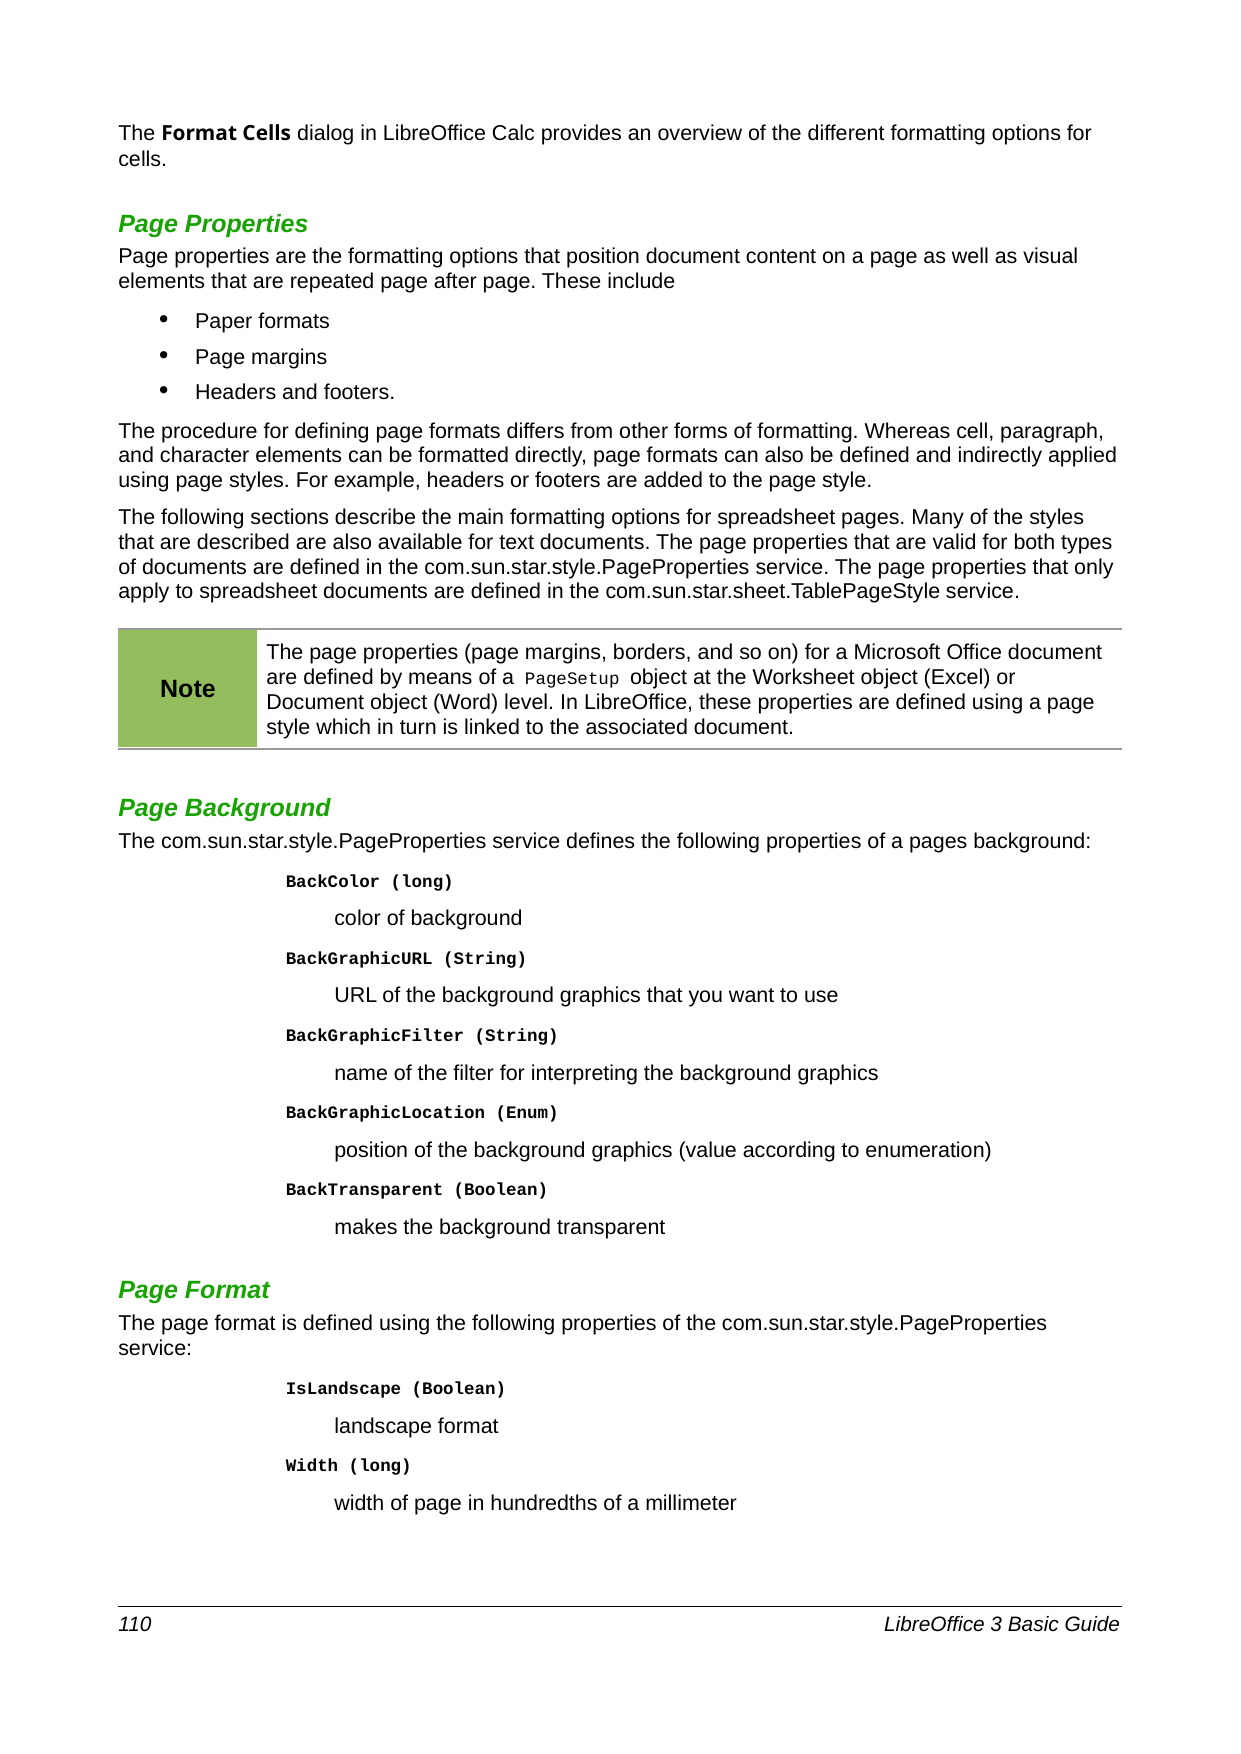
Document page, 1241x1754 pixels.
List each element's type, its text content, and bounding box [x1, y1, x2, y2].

subtitle Page Format [118, 1276, 1122, 1304]
text The following sections describe the main formatting options for spreadsheet pages. Many of the styles that are described are also available for text documents. The page properties that are valid for both types of documents are defined in the com.sun.star.style.PageProperties service. The page properties that only apply to spreadsheet documents are defined in the com.sun.star.sheet.TablePageStyle service. [118, 504, 1122, 603]
list BackColor (long) [280, 865, 1122, 893]
list name of the filter for interpreting the background graphics [328, 1060, 1122, 1084]
list IsLandscape (Boolean) [280, 1372, 1122, 1401]
list makes the background transparent [328, 1214, 1122, 1238]
text The Format Cells dialog in LibreOffice Calc provides an overview of the different formatting options for cells. [118, 118, 1122, 171]
list Width (long) [280, 1449, 1122, 1478]
list Page margins [156, 341, 1122, 370]
list BackGraphicURL (String) [280, 942, 1122, 971]
text The com.sun.star.style.PageProperties service defines the following properties of a pages background: [118, 828, 1122, 853]
list BackGraphicLocation (Enum) [280, 1096, 1122, 1125]
text Page properties are the formatting options that position document content on a page as well as visual elements that are repeated page after page. These include [118, 244, 1122, 293]
list Paper formats [156, 306, 1122, 335]
list Headers and footers. [156, 376, 1122, 406]
table_header The page properties (page margins, borders, and so on) for a Microsoft Office document are defined by means of a PageSetup object at the Worksheet object (Excel) or Document object (Word) level. In LibreOffice, these properties are defined using a page style which in turn is linked to the associated document. [258, 630, 1122, 747]
list width of page in hundredths of a millimeter [328, 1490, 1122, 1514]
table_header Note [118, 630, 257, 747]
list URL of the background graphics that you want to use [328, 983, 1122, 1007]
subtitle Page Background [118, 793, 1122, 822]
list landscape format [328, 1413, 1122, 1437]
list color of background [328, 906, 1122, 930]
text The page format is defined using the following properties of the com.sun.star.style.PageProperties service: [118, 1311, 1122, 1360]
text The procedure for defining page formats differs from other forms of formatting. Whereas cell, paragraph, and character elements can be formatted directly, page formats can also be defined and indirectly applied using page styles. For example, headers or footers are added to the page style. [118, 418, 1122, 492]
list BackGraphicFilter (String) [280, 1019, 1122, 1048]
list BackTransparent (Boolean) [280, 1173, 1122, 1202]
subtitle Page Properties [118, 209, 1122, 237]
list position of the background graphics (value according to enumeration) [328, 1137, 1122, 1161]
